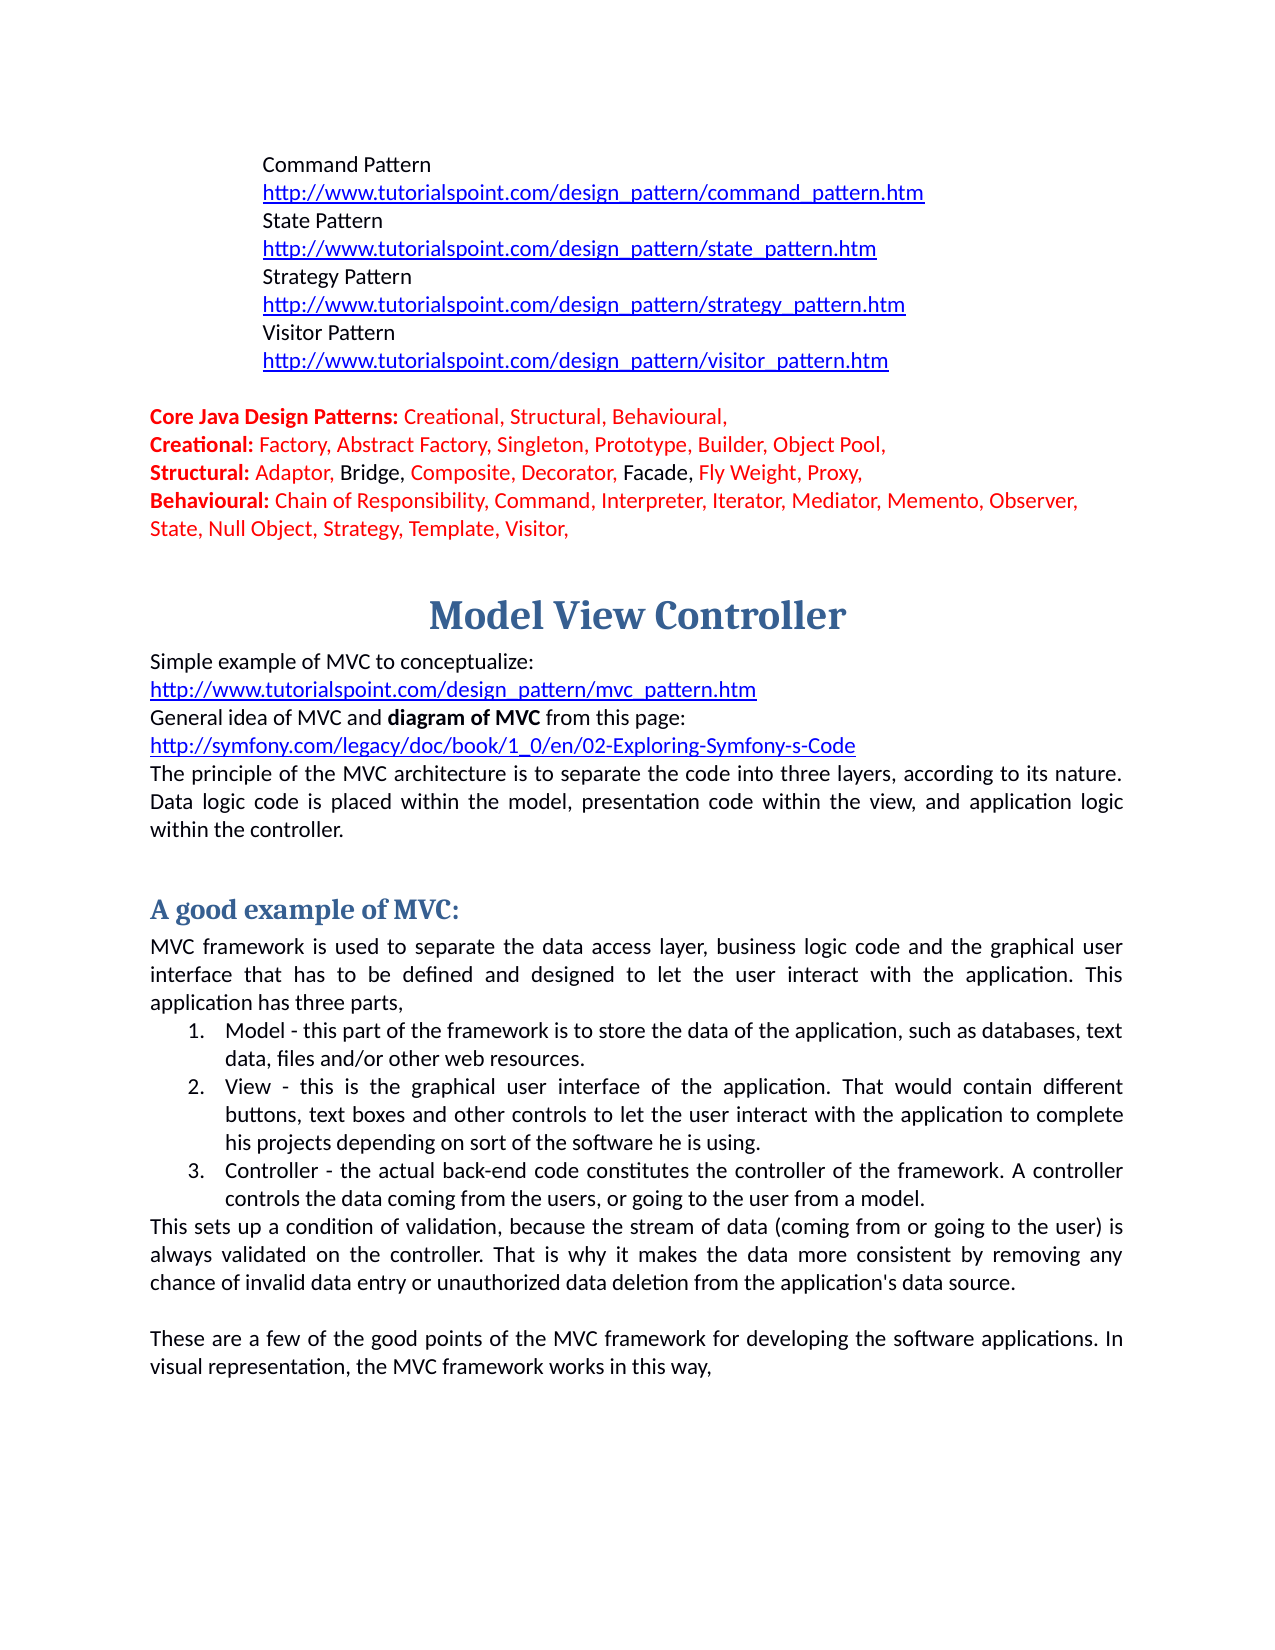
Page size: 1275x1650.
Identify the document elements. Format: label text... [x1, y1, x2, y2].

subtitle A good example of MVC: [150, 893, 1125, 927]
text http://www.tutorialspoint.com/design_pattern/state_pattern.htm [262, 234, 1125, 262]
text Command Pattern [262, 150, 1125, 178]
subtitle Model View Controller [150, 592, 1125, 640]
text Strategy Pattern [262, 262, 1125, 290]
text General idea of MVC and diagram of MVC from this page: http://symfony.com/legacy/doc/book/1_0/en/02-Exploring-Symfony-s-Code [150, 703, 1125, 759]
text This sets up a condition of validation, because the stream of data (coming from or going to the user) is always validated on the controller. That is why it makes the data more consistent by removing any chance of invalid data entry or unauthorized data deletion from the application's data source. [150, 1212, 1125, 1296]
text State Pattern [262, 206, 1125, 234]
text http://www.tutorialspoint.com/design_pattern/mvc_pattern.htm [150, 675, 1125, 703]
text Structural: Adaptor, Bridge, Composite, Decorator, Facade, Fly Weight, Proxy, [150, 458, 1125, 486]
text Simple example of MVC to conceptualize: [150, 647, 1125, 675]
text These are a few of the good points of the MVC framework for developing the software applications. In visual representation, the MVC framework works in this way, [150, 1324, 1125, 1380]
list Controller - the actual back-end code constitutes the controller of the framework. A controller controls the data coming from the users, or going to the user from a model. [187, 1156, 1125, 1212]
text Visitor Pattern [262, 318, 1125, 346]
text The principle of the MVC architecture is to separate the code into three layers, according to its nature. Data logic code is placed within the model, presentation code within the view, and application logic within the controller. [150, 759, 1125, 843]
list View - this is the graphical user interface of the application. That would contain different buttons, text boxes and other controls to let the user interact with the application to complete his projects depending on sort of the software he is using. [187, 1072, 1125, 1156]
text http://www.tutorialspoint.com/design_pattern/command_pattern.htm [262, 178, 1125, 206]
text http://www.tutorialspoint.com/design_pattern/strategy_pattern.htm [262, 290, 1125, 318]
text Core Java Design Patterns: Creational, Structural, Behavioural, [150, 402, 1125, 430]
text http://www.tutorialspoint.com/design_pattern/visitor_pattern.htm [262, 346, 1125, 374]
text Behavioural: Chain of Responsibility, Command, Interpreter, Iterator, Mediator, Memento, Observer, State, Null Object, Strategy, Template, Visitor, [150, 486, 1125, 542]
list Model - this part of the framework is to store the data of the application, such as databases, text data, files and/or other web resources. [187, 1016, 1125, 1072]
text MVC framework is used to separate the data access layer, business logic code and the graphical user interface that has to be defined and designed to let the user interact with the application. This application has three parts, [150, 932, 1125, 1016]
text Creational: Factory, Abstract Factory, Singleton, Prototype, Builder, Object Pool, [150, 430, 1125, 458]
